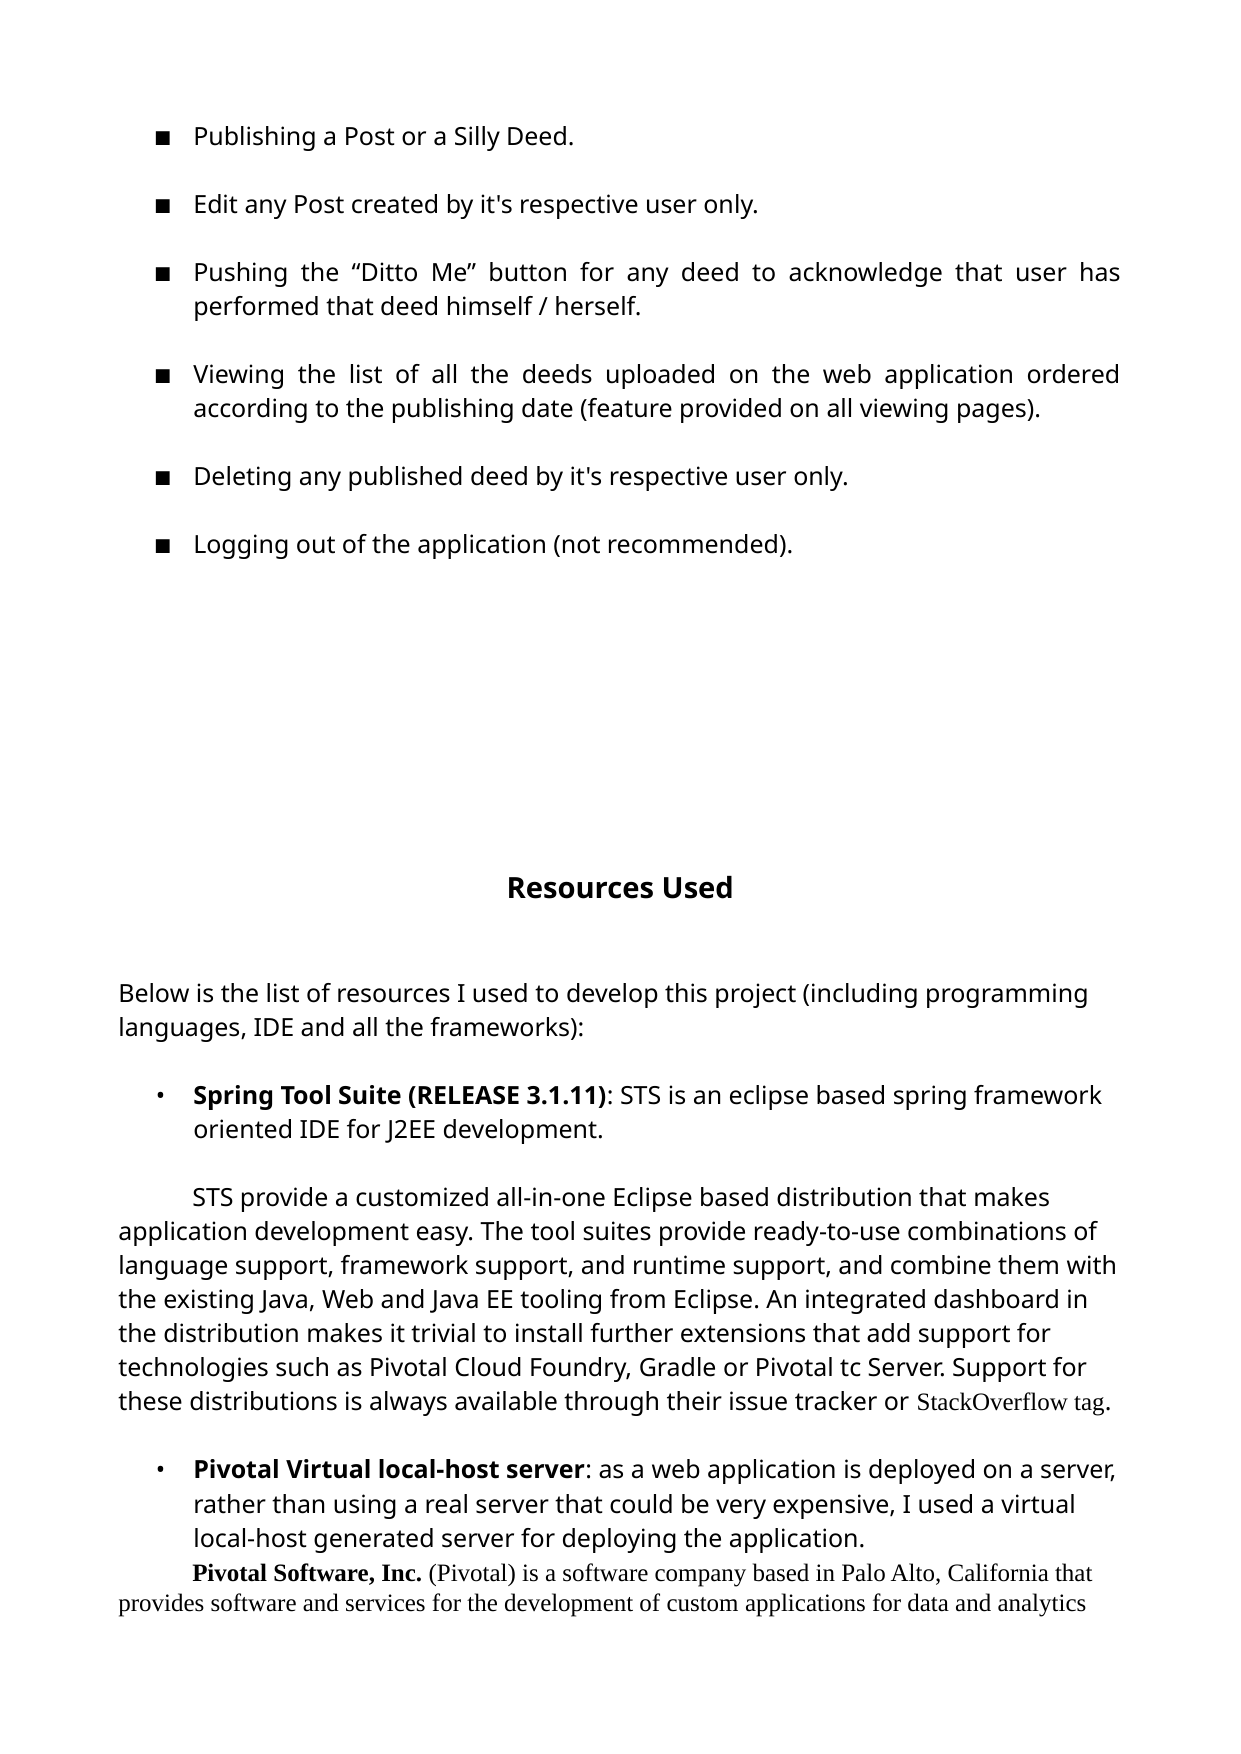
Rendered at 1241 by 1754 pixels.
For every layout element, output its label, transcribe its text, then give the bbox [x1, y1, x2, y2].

text Pivotal Software, Inc. (Pivotal) is a software company based in Palo Alto, California that provides software and services for the development of custom applications for data and analytics [118, 1554, 1122, 1617]
list Deleting any published deed by it's respective user only. [156, 459, 1122, 493]
text STS provide a customized all-in-one Eclipse based distribution that makes application development easy. The tool suites provide ready-to-use combinations of language support, framework support, and runtime support, and combine them with the existing Java, Web and Java EE tooling from Eclipse. An integrated dashboard in the distribution makes it trivial to install further extensions that add support for technologies such as Pivotal Cloud Foundry, Gradle or Pivotal tc Server. Support for these distributions is always available through their issue tracker or StackOverflow tag. [118, 1180, 1122, 1418]
list Pushing the “Ditto Me” button for any deed to acknowledge that user has performed that deed himself / herself. [156, 254, 1122, 322]
list Publishing a Post or a Silly Deed. [156, 118, 1122, 152]
list Edit any Post created by it's respective user only. [156, 186, 1122, 220]
list Spring Tool Suite (RELEASE 3.1.11): STS is an eclipse based spring framework oriented IDE for J2EE development. [156, 1077, 1122, 1146]
list Logging out of the application (not recommended). [156, 527, 1122, 561]
list Viewing the list of all the deeds uploaded on the web application ordered according to the publishing date (feature provided on all viewing pages). [156, 357, 1122, 425]
list Pivotal Virtual local-host server: as a web application is deployed on a server, rather than using a real server that could be very expensive, I used a virtual local-host generated server for deploying the application. [156, 1452, 1122, 1554]
text Resources Used [118, 867, 1122, 907]
text Below is the list of resources I used to develop this project (including programming languages, IDE and all the frameworks): [118, 975, 1122, 1043]
